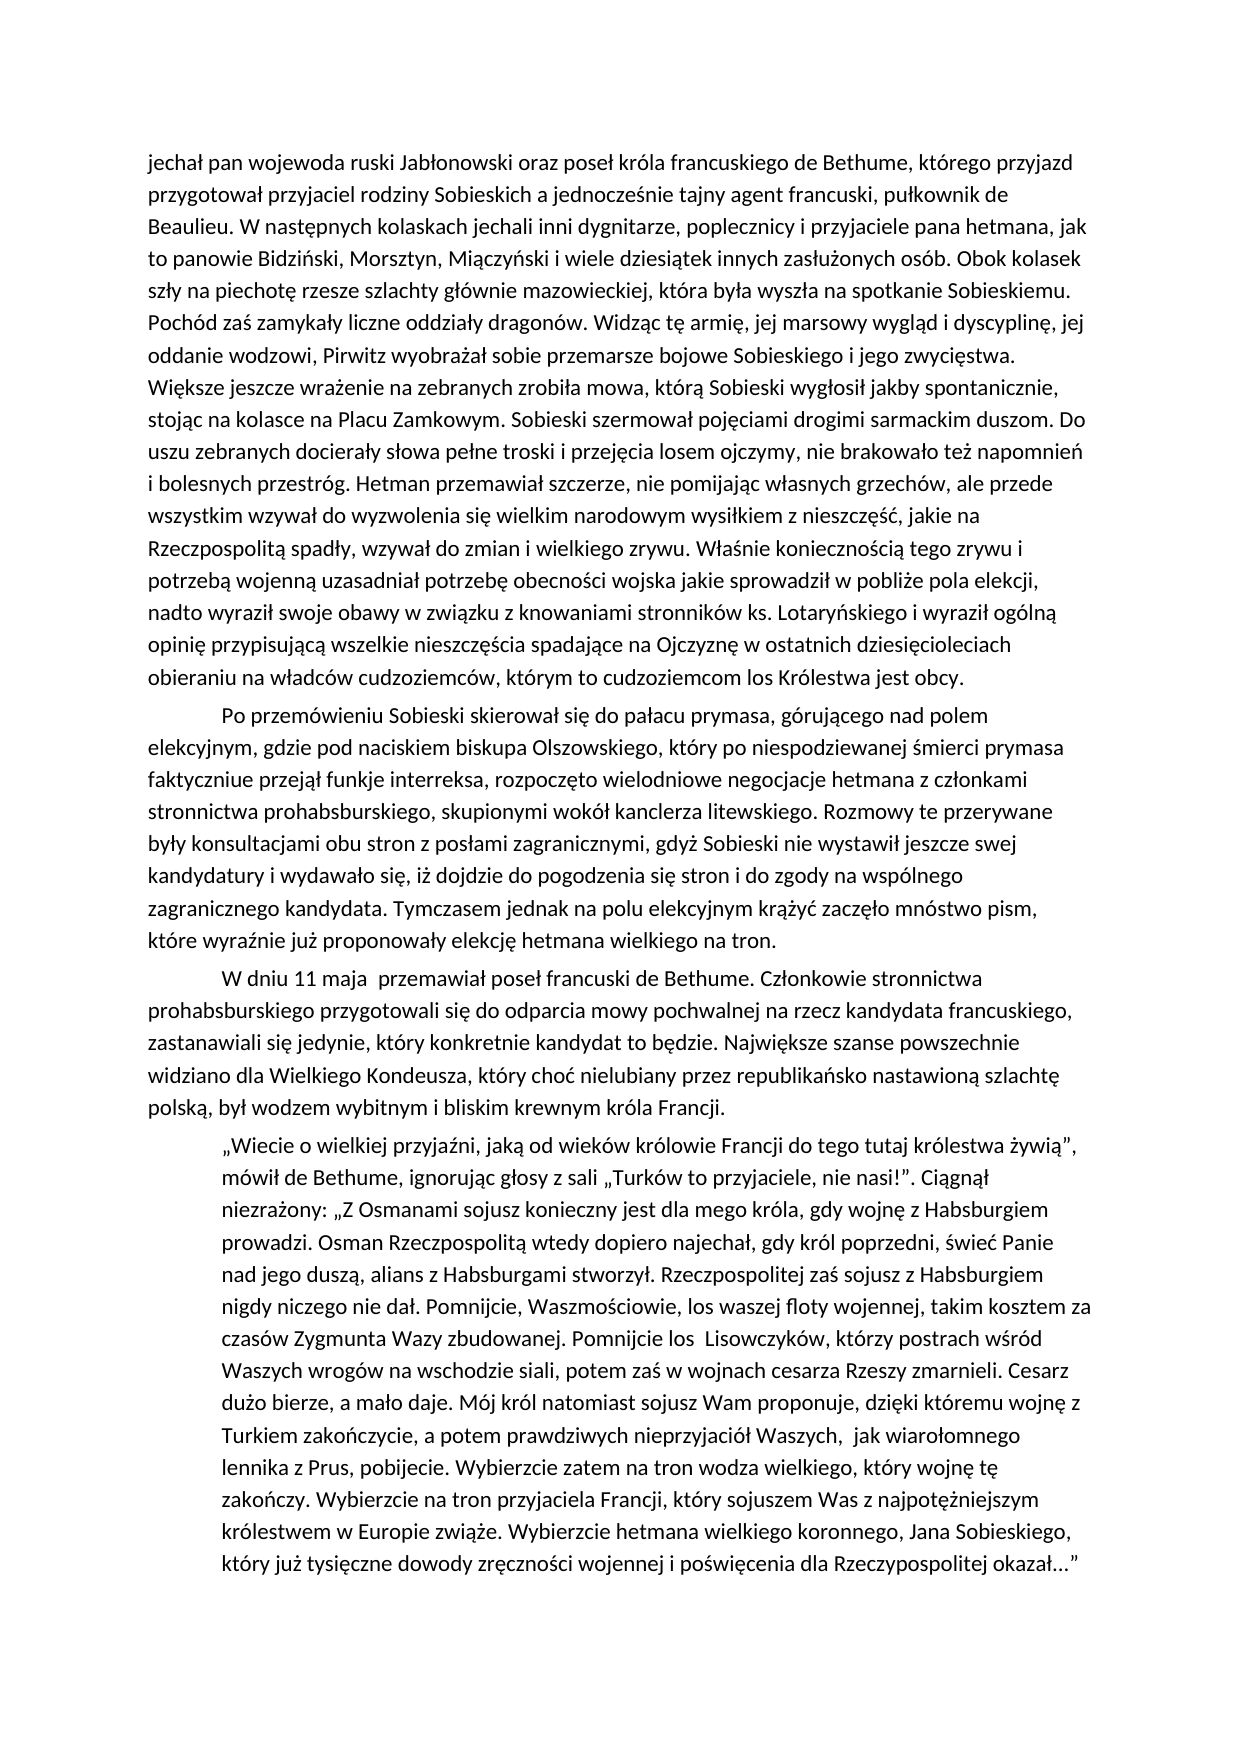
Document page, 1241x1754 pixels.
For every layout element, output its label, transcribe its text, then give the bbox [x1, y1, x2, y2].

text jechał pan wojewoda ruski Jabłonowski oraz poseł króla francuskiego de Bethume, którego przyjazd przygotował przyjaciel rodziny Sobieskich a jednocześnie tajny agent francuski, pułkownik de Beaulieu. W następnych kolaskach jechali inni dygnitarze, poplecznicy i przyjaciele pana hetmana, jak to panowie Bidziński, Morsztyn, Miączyński i wiele dziesiątek innych zasłużonych osób. Obok kolasek szły na piechotę rzesze szlachty głównie mazowieckiej, która była wyszła na spotkanie Sobieskiemu. Pochód zaś zamykały liczne oddziały dragonów. Widząc tę armię, jej marsowy wygląd i dyscyplinę, jej oddanie wodzowi, Pirwitz wyobrażał sobie przemarsze bojowe Sobieskiego i jego zwycięstwa. Większe jeszcze wrażenie na zebranych zrobiła mowa, którą Sobieski wygłosił jakby spontanicznie, stojąc na kolasce na Placu Zamkowym. Sobieski szermował pojęciami drogimi sarmackim duszom. Do uszu zebranych docierały słowa pełne troski i przejęcia losem ojczymy, nie brakowało też napomnień i bolesnych przestróg. Hetman przemawiał szczerze, nie pomijając własnych grzechów, ale przede wszystkim wzywał do wyzwolenia się wielkim narodowym wysiłkiem z nieszczęść, jakie na Rzeczpospolitą spadły, wzywał do zmian i wielkiego zrywu. Właśnie koniecznością tego zrywu i potrzebą wojenną uzasadniał potrzebę obecności wojska jakie sprowadził w pobliże pola elekcji, nadto wyraził swoje obawy w związku z knowaniami stronników ks. Lotaryńskiego i wyraził ogólną opinię przypisującą wszelkie nieszczęścia spadające na Ojczyznę w ostatnich dziesięcioleciach obieraniu na władców cudzoziemców, którym to cudzoziemcom los Królestwa jest obcy. [148, 148, 1093, 691]
text W dniu 11 maja przemawiał poseł francuski de Bethume. Członkowie stronnictwa prohabsburskiego przygotowali się do odparcia mowy pochwalnej na rzecz kandydata francuskiego, zastanawiali się jedynie, który konkretnie kandydat to będzie. Największe szanse powszechnie widziano dla Wielkiego Kondeusza, który choć nielubiany przez republikańsko nastawioną szlachtę polską, był wodzem wybitnym i bliskim krewnym króla Francji. [148, 964, 1093, 1121]
text Po przemówieniu Sobieski skierował się do pałacu prymasa, górującego nad polem elekcyjnym, gdzie pod naciskiem biskupa Olszowskiego, który po niespodziewanej śmierci prymasa faktyczniue przejął funkje interreksa, rozpoczęto wielodniowe negocjacje hetmana z członkami stronnictwa prohabsburskiego, skupionymi wokół kanclerza litewskiego. Rozmowy te przerywane były konsultacjami obu stron z posłami zagranicznymi, gdyż Sobieski nie wystawił jeszcze swej kandydatury i wydawało się, iż dojdzie do pogodzenia się stron i do zgody na wspólnego zagranicznego kandydata. Tymczasem jednak na polu elekcyjnym krążyć zaczęło mnóstwo pism, które wyraźnie już proponowały elekcję hetmana wielkiego na tron. [148, 701, 1093, 954]
text „Wiecie o wielkiej przyjaźni, jaką od wieków królowie Francji do tego tutaj królestwa żywią”, mówił de Bethume, ignorując głosy z sali „Turków to przyjaciele, nie nasi!”. Ciągnął niezrażony: „Z Osmanami sojusz konieczny jest dla mego króla, gdy wojnę z Habsburgiem prowadzi. Osman Rzeczpospolitą wtedy dopiero najechał, gdy król poprzedni, świeć Panie nad jego duszą, alians z Habsburgami stworzył. Rzeczpospolitej zaś sojusz z Habsburgiem nigdy niczego nie dał. Pomnijcie, Waszmościowie, los waszej floty wojennej, takim kosztem za czasów Zygmunta Wazy zbudowanej. Pomnijcie los Lisowczyków, którzy postrach wśród Waszych wrogów na wschodzie siali, potem zaś w wojnach cesarza Rzeszy zmarnieli. Cesarz dużo bierze, a mało daje. Mój król natomiast sojusz Wam proponuje, dzięki któremu wojnę z Turkiem zakończycie, a potem prawdziwych nieprzyjaciół Waszych, jak wiarołomnego lennika z Prus, pobijecie. Wybierzcie zatem na tron wodza wielkiego, który wojnę tę zakończy. Wybierzcie na tron przyjaciela Francji, który sojuszem Was z najpotężniejszym królestwem w Europie zwiąże. Wybierzcie hetmana wielkiego koronnego, Jana Sobieskiego, który już tysięczne dowody zręczności wojennej i poświęcenia dla Rzeczypospolitej okazał...” [221, 1131, 1093, 1577]
